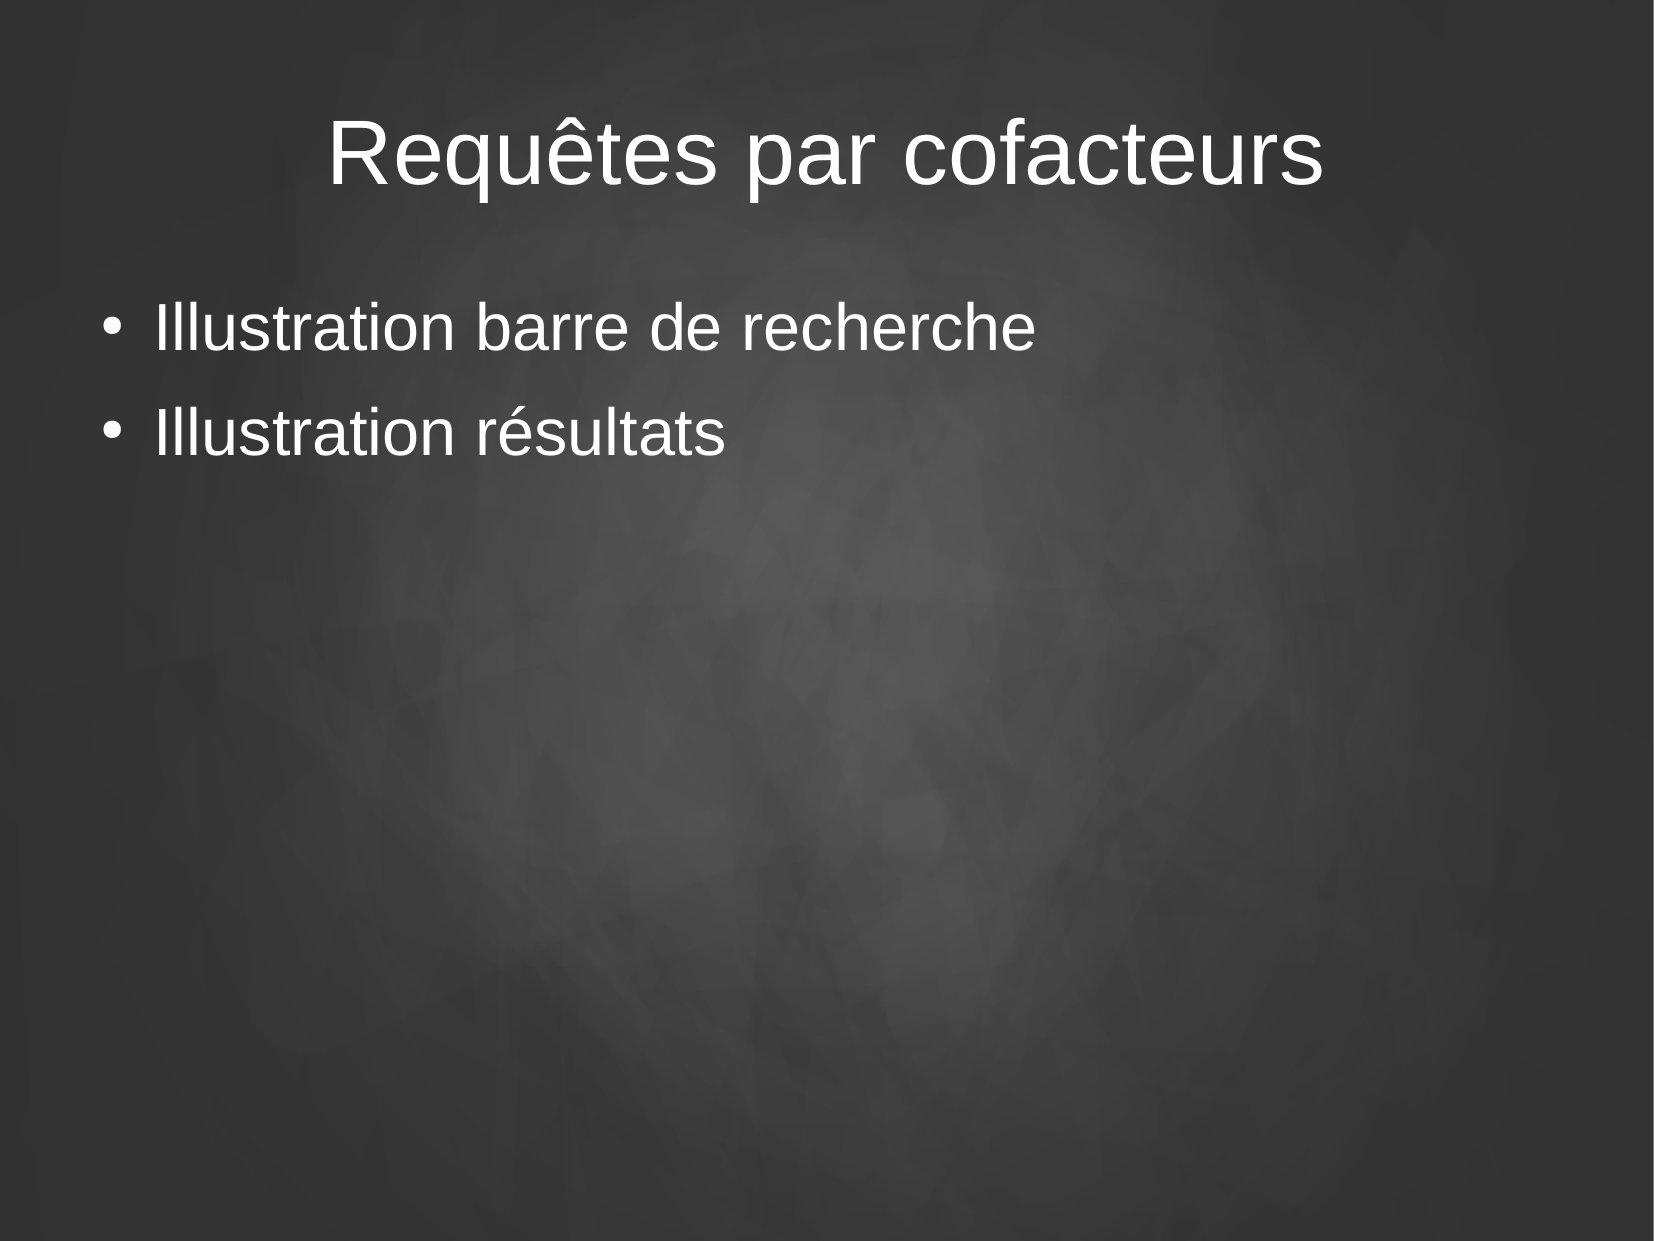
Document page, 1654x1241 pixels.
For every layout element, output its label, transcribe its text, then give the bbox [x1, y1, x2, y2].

title Requêtes par cofacteurs [82, 49, 1571, 257]
picture [0, 0, 1654, 1241]
list Illustration barre de recherche Illustration résultats [82, 290, 1571, 1010]
